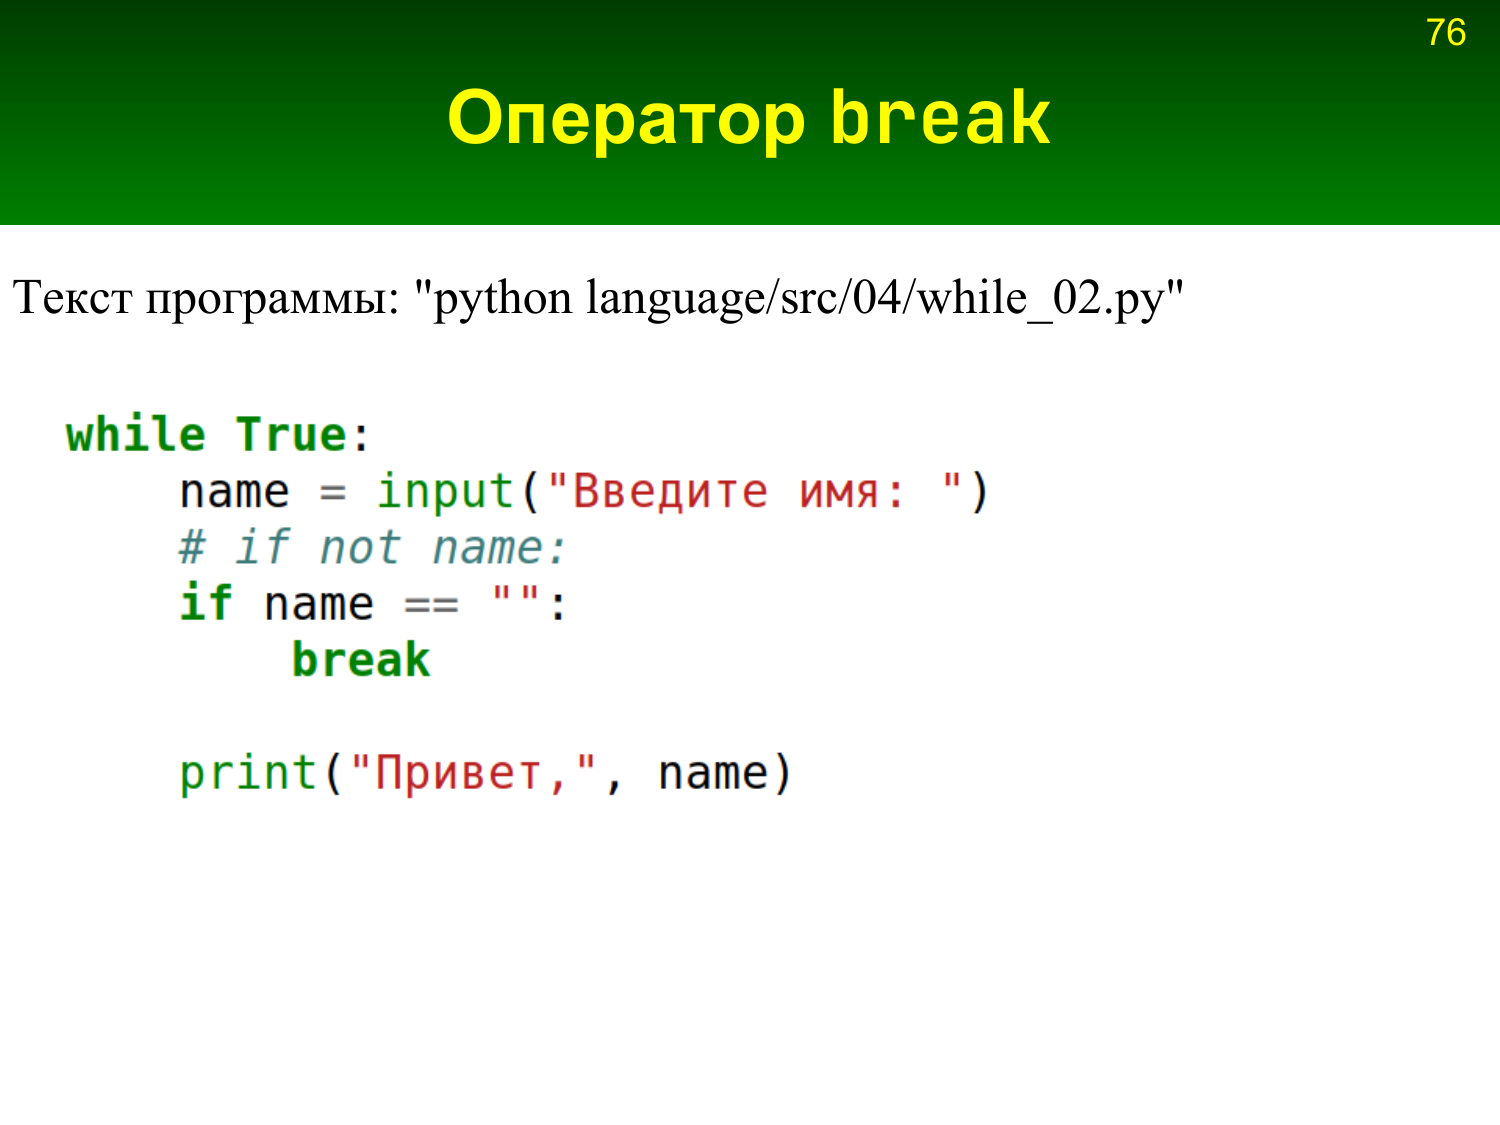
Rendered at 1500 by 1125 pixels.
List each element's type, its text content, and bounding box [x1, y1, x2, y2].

text_box Текст программы: "python language/src/04/while_02.py" [11, 255, 1200, 331]
picture [50, 401, 1004, 815]
title Оператор break [75, 11, 1426, 215]
